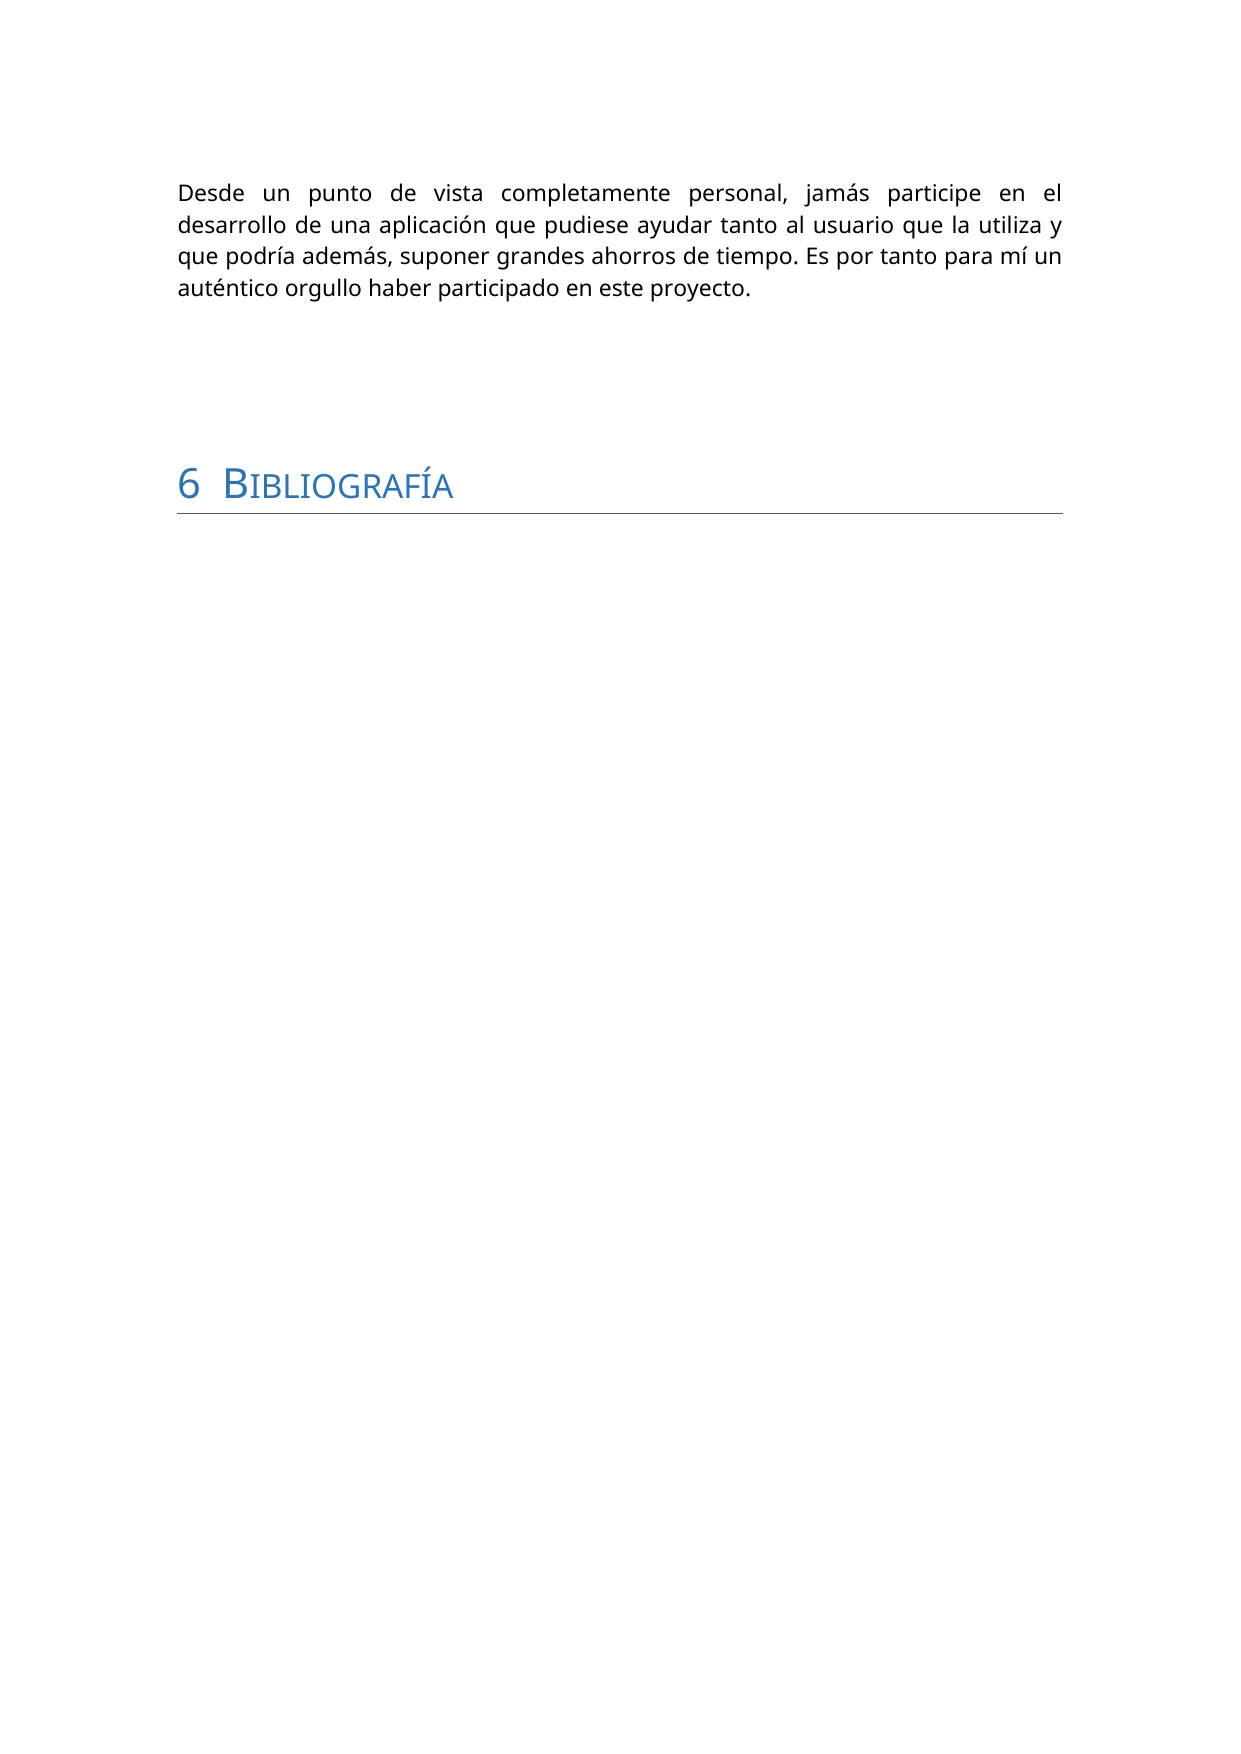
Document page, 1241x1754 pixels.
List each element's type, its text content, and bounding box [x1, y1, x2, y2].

subtitle Bibliografía [177, 454, 1063, 513]
text Desde un punto de vista completamente personal, jamás participe en el desarrollo de una aplicación que pudiese ayudar tanto al usuario que la utiliza y que podría además, suponer grandes ahorros de tiempo. Es por tanto para mí un auténtico orgullo haber participado en este proyecto. [177, 177, 1063, 303]
